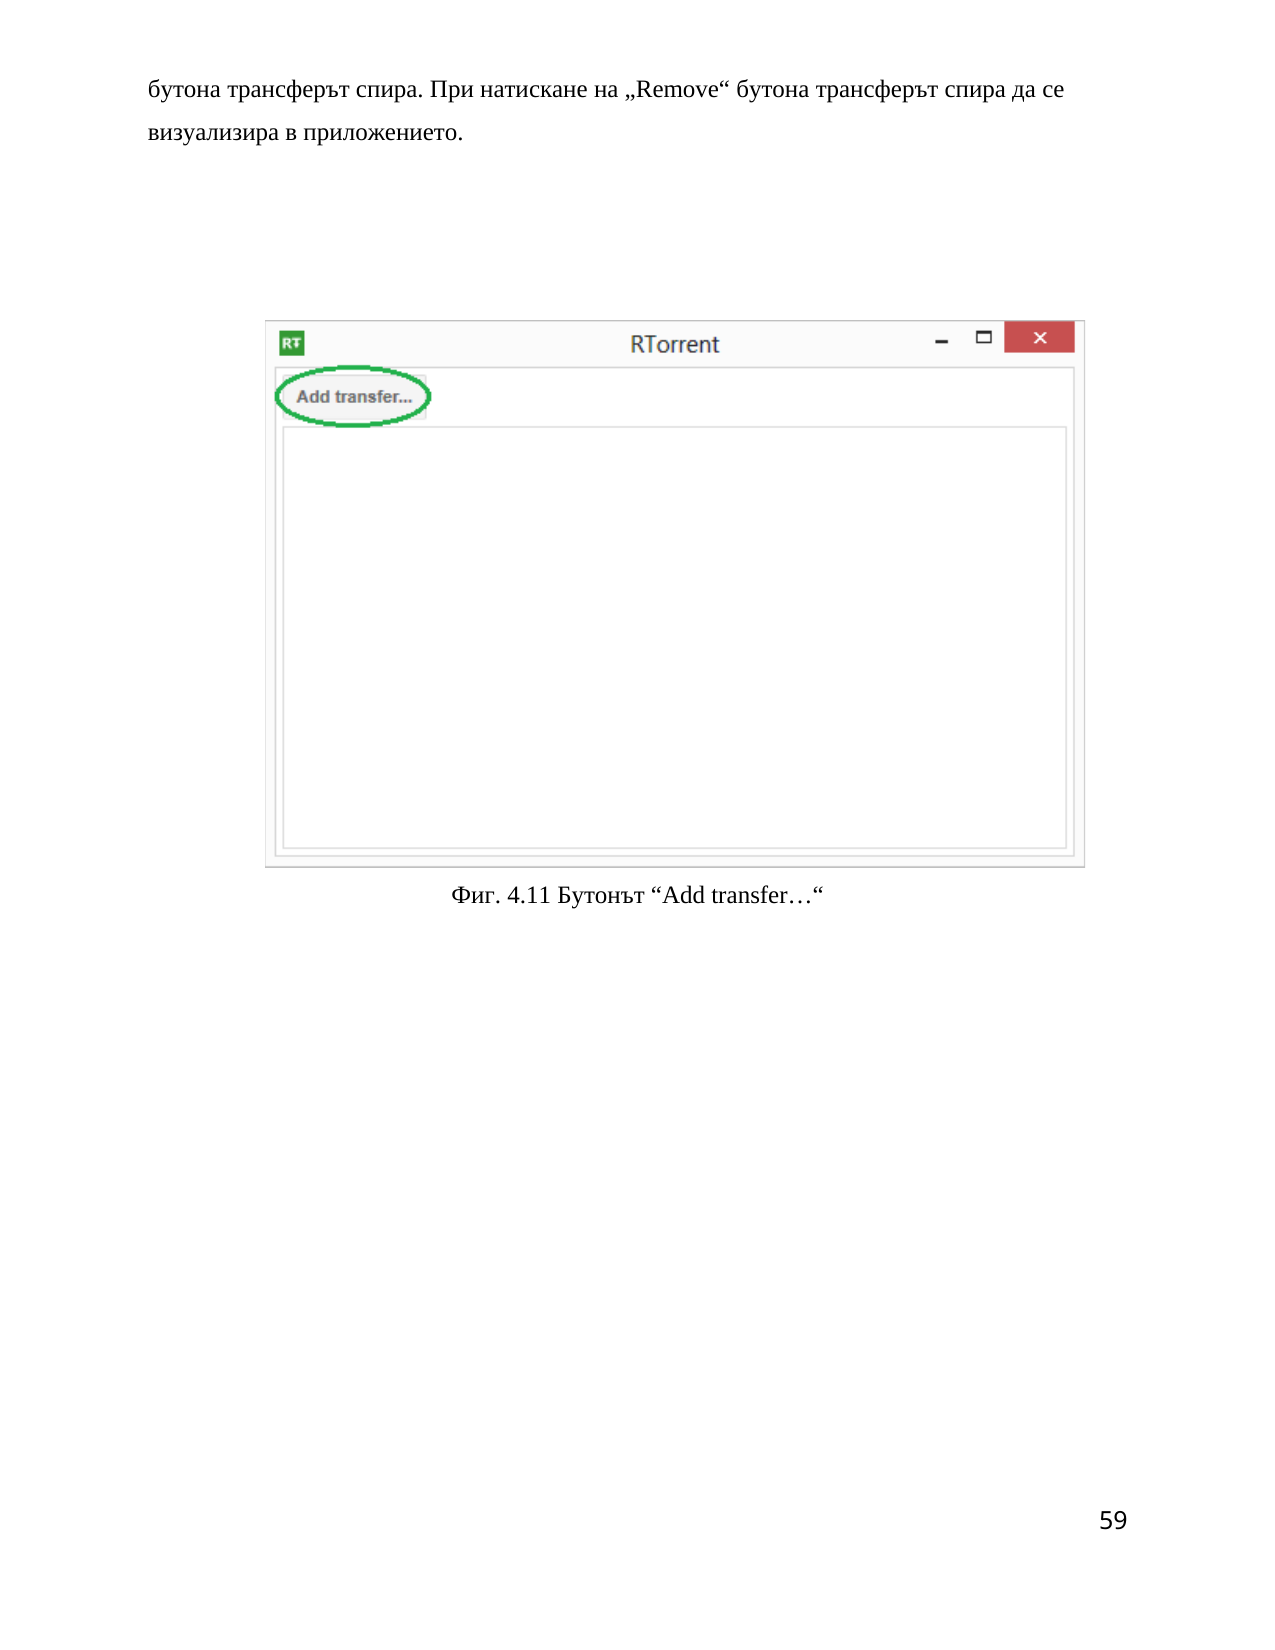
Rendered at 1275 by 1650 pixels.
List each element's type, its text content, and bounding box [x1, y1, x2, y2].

text Фиг. 4.11 Бутонът “Add transfer…“ [148, 880, 1127, 908]
text бутона трансферът спира. При натискане на „Remove“ бутона трансферът спира да се визуализира в приложението. [148, 74, 1127, 146]
